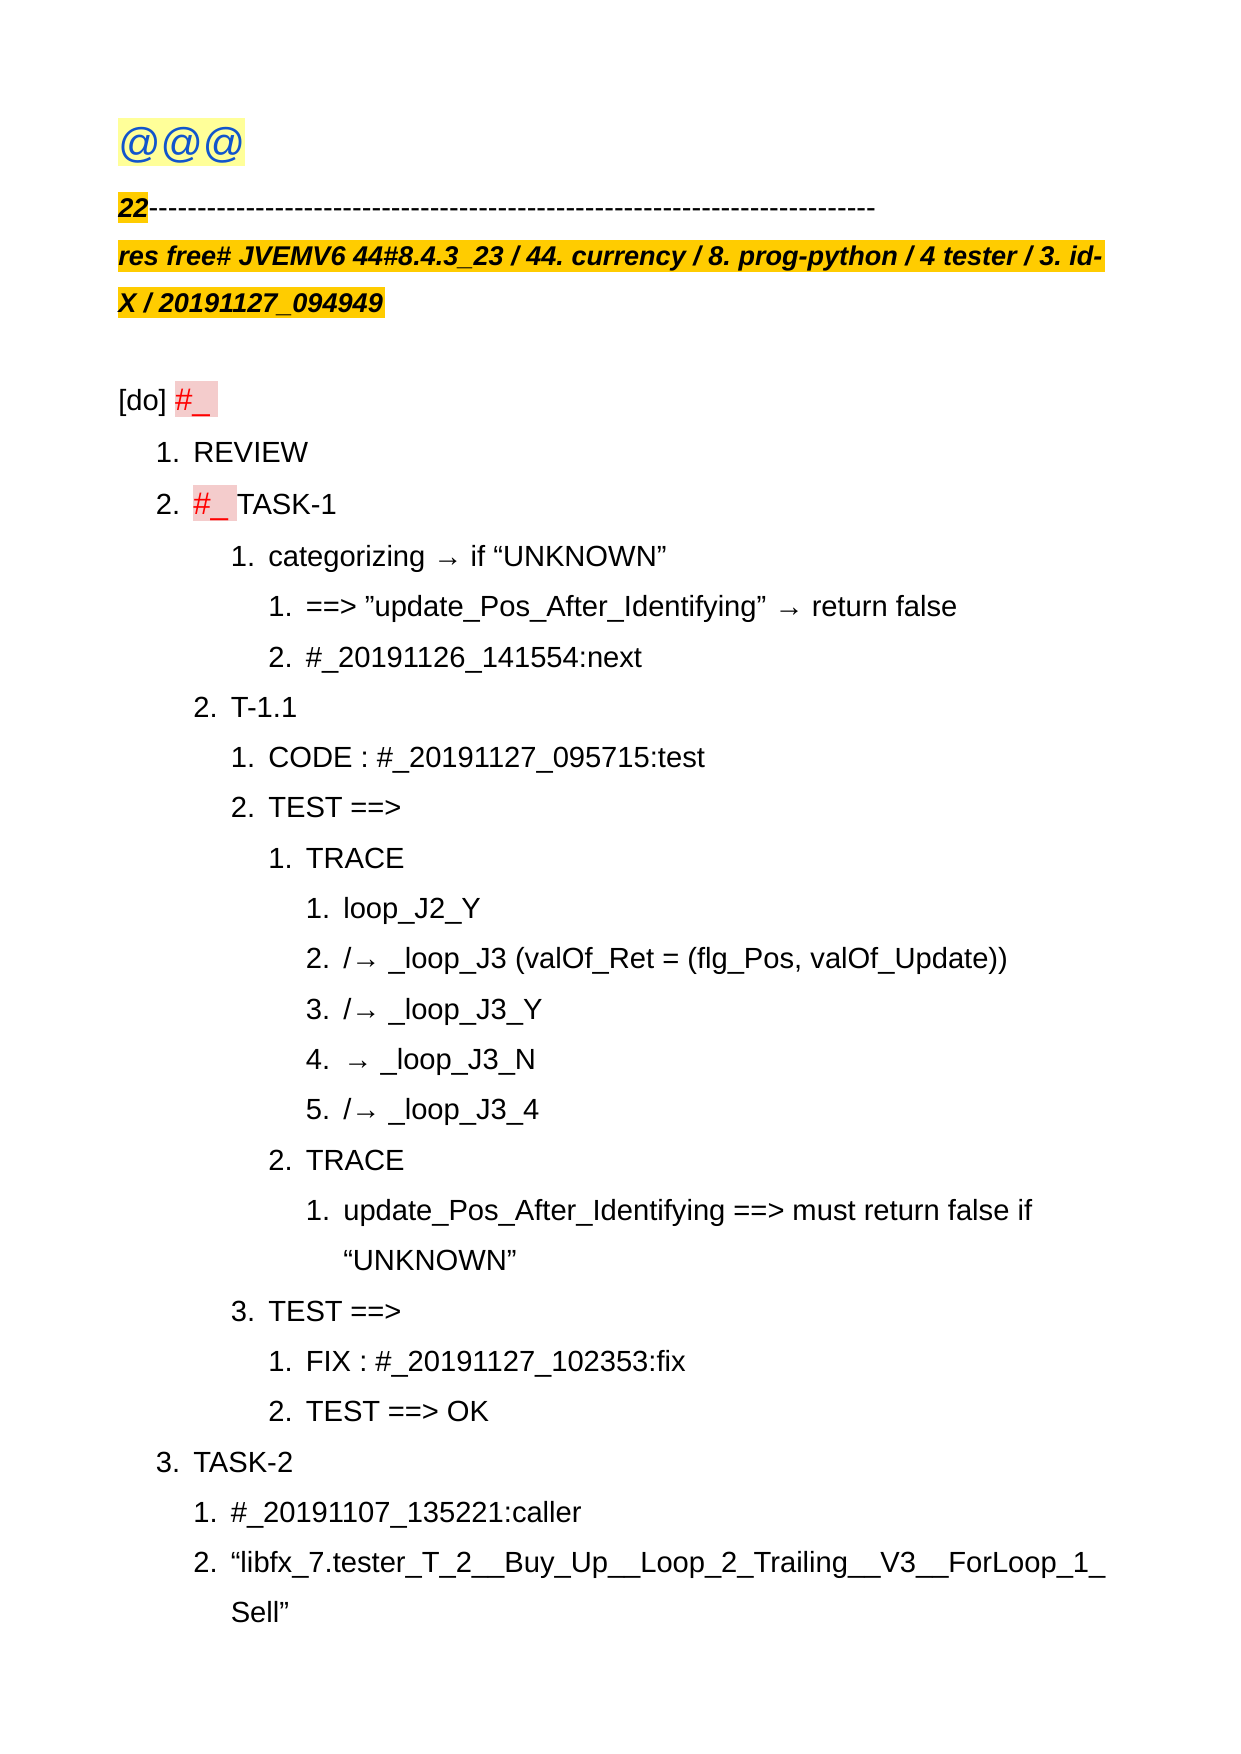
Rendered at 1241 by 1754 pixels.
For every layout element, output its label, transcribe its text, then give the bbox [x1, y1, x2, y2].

list TEST ==> [231, 1294, 1122, 1327]
list → _loop_J3_N [306, 1042, 1122, 1076]
list T-1.1 [193, 690, 1122, 723]
list /→ _loop_J3 (valOf_Ret = (flg_Pos, valOf_Update)) [306, 941, 1122, 975]
list TASK-2 [156, 1444, 1122, 1478]
list update_Pos_After_Identifying ==> must return false if “UNKNOWN” [306, 1193, 1122, 1277]
list /→ _loop_J3_4 [306, 1092, 1122, 1126]
list TEST ==> [231, 791, 1122, 824]
list REVIEW [156, 435, 1122, 468]
list TEST ==> OK [268, 1394, 1122, 1428]
text res free# JVEMV6 44#8.4.3_23 / 44. currency / 8. prog-python / 4 tester / 3. id-X / 20191127_094949 [118, 240, 1122, 318]
text @@@ [118, 118, 1122, 166]
list FIX : #_20191127_102353:fix [268, 1344, 1122, 1377]
list #_20191107_135221:caller [193, 1495, 1122, 1528]
list ==> ”update_Pos_After_Identifying” → return false [268, 589, 1122, 623]
list TRACE [268, 1143, 1122, 1176]
list #_20191126_141554:next [268, 639, 1122, 673]
list categorizing → if “UNKNOWN” [231, 539, 1122, 572]
list loop_J2_Y [306, 891, 1122, 925]
list CODE : #_20191127_095715:test [231, 740, 1122, 774]
list “libfx_7.tester_T_2__Buy_Up__Loop_2_Trailing__V3__ForLoop_1_Sell” [193, 1545, 1122, 1629]
list #_ TASK-1 [156, 485, 1122, 521]
text [do] #_ [118, 381, 1122, 417]
text 22--------------------------------------------------------------------------- [118, 190, 1122, 223]
list /→ _loop_J3_Y [306, 992, 1122, 1025]
list TRACE [268, 841, 1122, 874]
